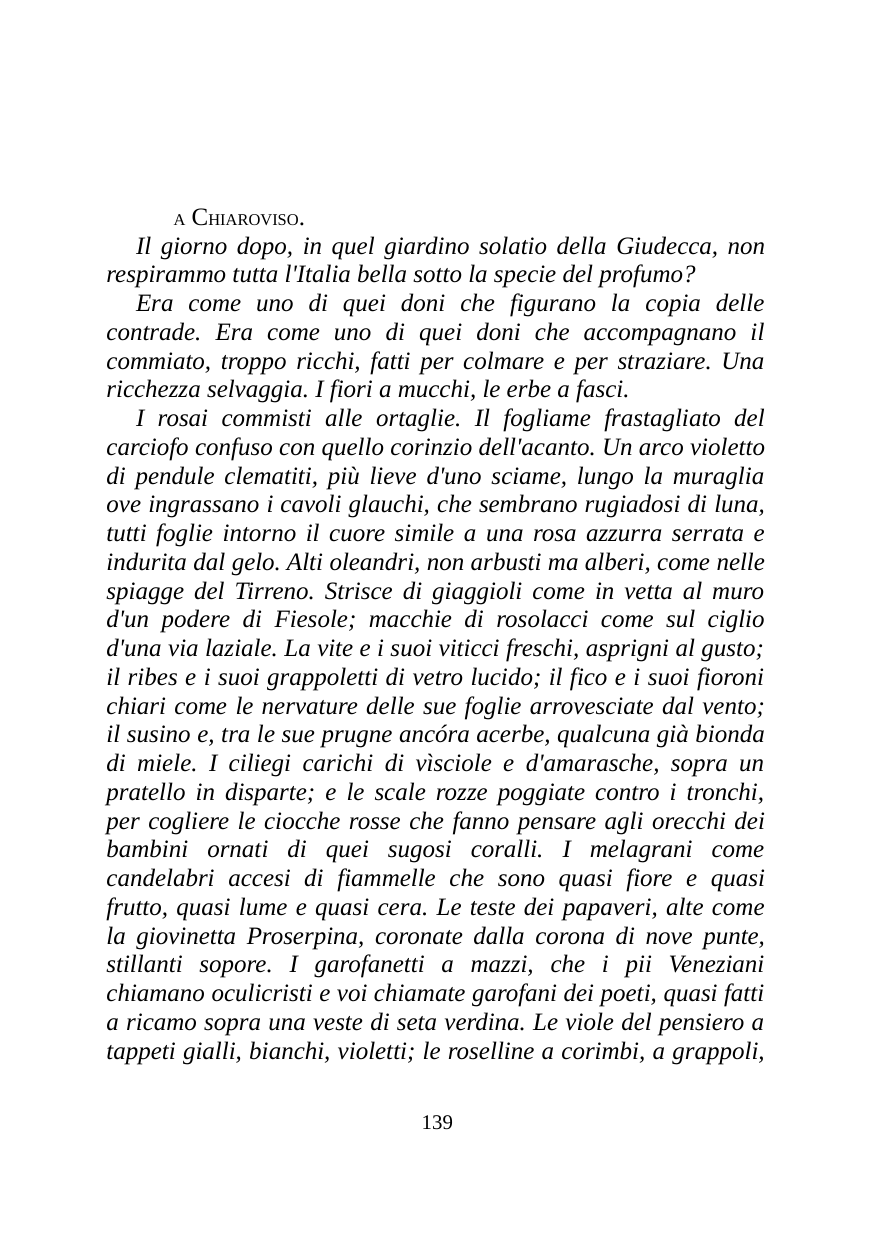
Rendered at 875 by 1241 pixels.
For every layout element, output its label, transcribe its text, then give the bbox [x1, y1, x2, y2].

text I rosai commisti alle ortaglie. Il fogliame frastagliato del carciofo confuso con quello corinzio dell'acanto. Un arco violetto di pendule clematiti, più lieve d'uno sciame, lungo la muraglia ove ingrassano i cavoli glauchi, che sembrano rugiadosi di luna, tutti foglie intorno il cuore simile a una rosa azzurra serrata e indurita dal gelo. Alti oleandri, non arbusti ma alberi, come nelle spiagge del Tirreno. Strisce di giaggioli come in vetta al muro d'un podere di Fiesole; macchie di rosolacci come sul ciglio d'una via laziale. La vite e i suoi viticci freschi, asprigni al gusto; il ribes e i suoi grappoletti di vetro lucido; il fico e i suoi fioroni chiari come le nervature delle sue foglie arrovesciate dal vento; il susino e, tra le sue prugne ancóra acerbe, qualcuna già bionda di miele. I ciliegi carichi di vìsciole e d'amarasche, sopra un pratello in disparte; e le scale rozze poggiate contro i tronchi, per cogliere le ciocche rosse che fanno pensare agli orecchi dei bambini ornati di quei sugosi coralli. I melagrani come candelabri accesi di fiammelle che sono quasi fiore e quasi frutto, quasi lume e quasi cera. Le teste dei papaveri, alte come la giovinetta Proserpina, coronate dalla corona di nove punte, stillanti sopore. I garofanetti a mazzi, che i pii Veneziani chiamano oculicristi e voi chiamate garofani dei poeti, quasi fatti a ricamo sopra una veste di seta verdina. Le viole del pensiero a tappeti gialli, bianchi, violetti; le roselline a corimbi, a grappoli, [106, 403, 768, 1064]
text Era come uno di quei doni che figurano la copia delle contrade. Era come uno di quei doni che accompagnano il commiato, troppo ricchi, fatti per colmare e per straziare. Una ricchezza selvaggia. I fiori a mucchi, le erbe a fasci. [106, 288, 768, 403]
text Il giorno dopo, in quel giardino solatio della Giudecca, non respirammo tutta l'Italia bella sotto la specie del profumo? [106, 231, 768, 288]
text a Chiaroviso. [144, 202, 768, 231]
